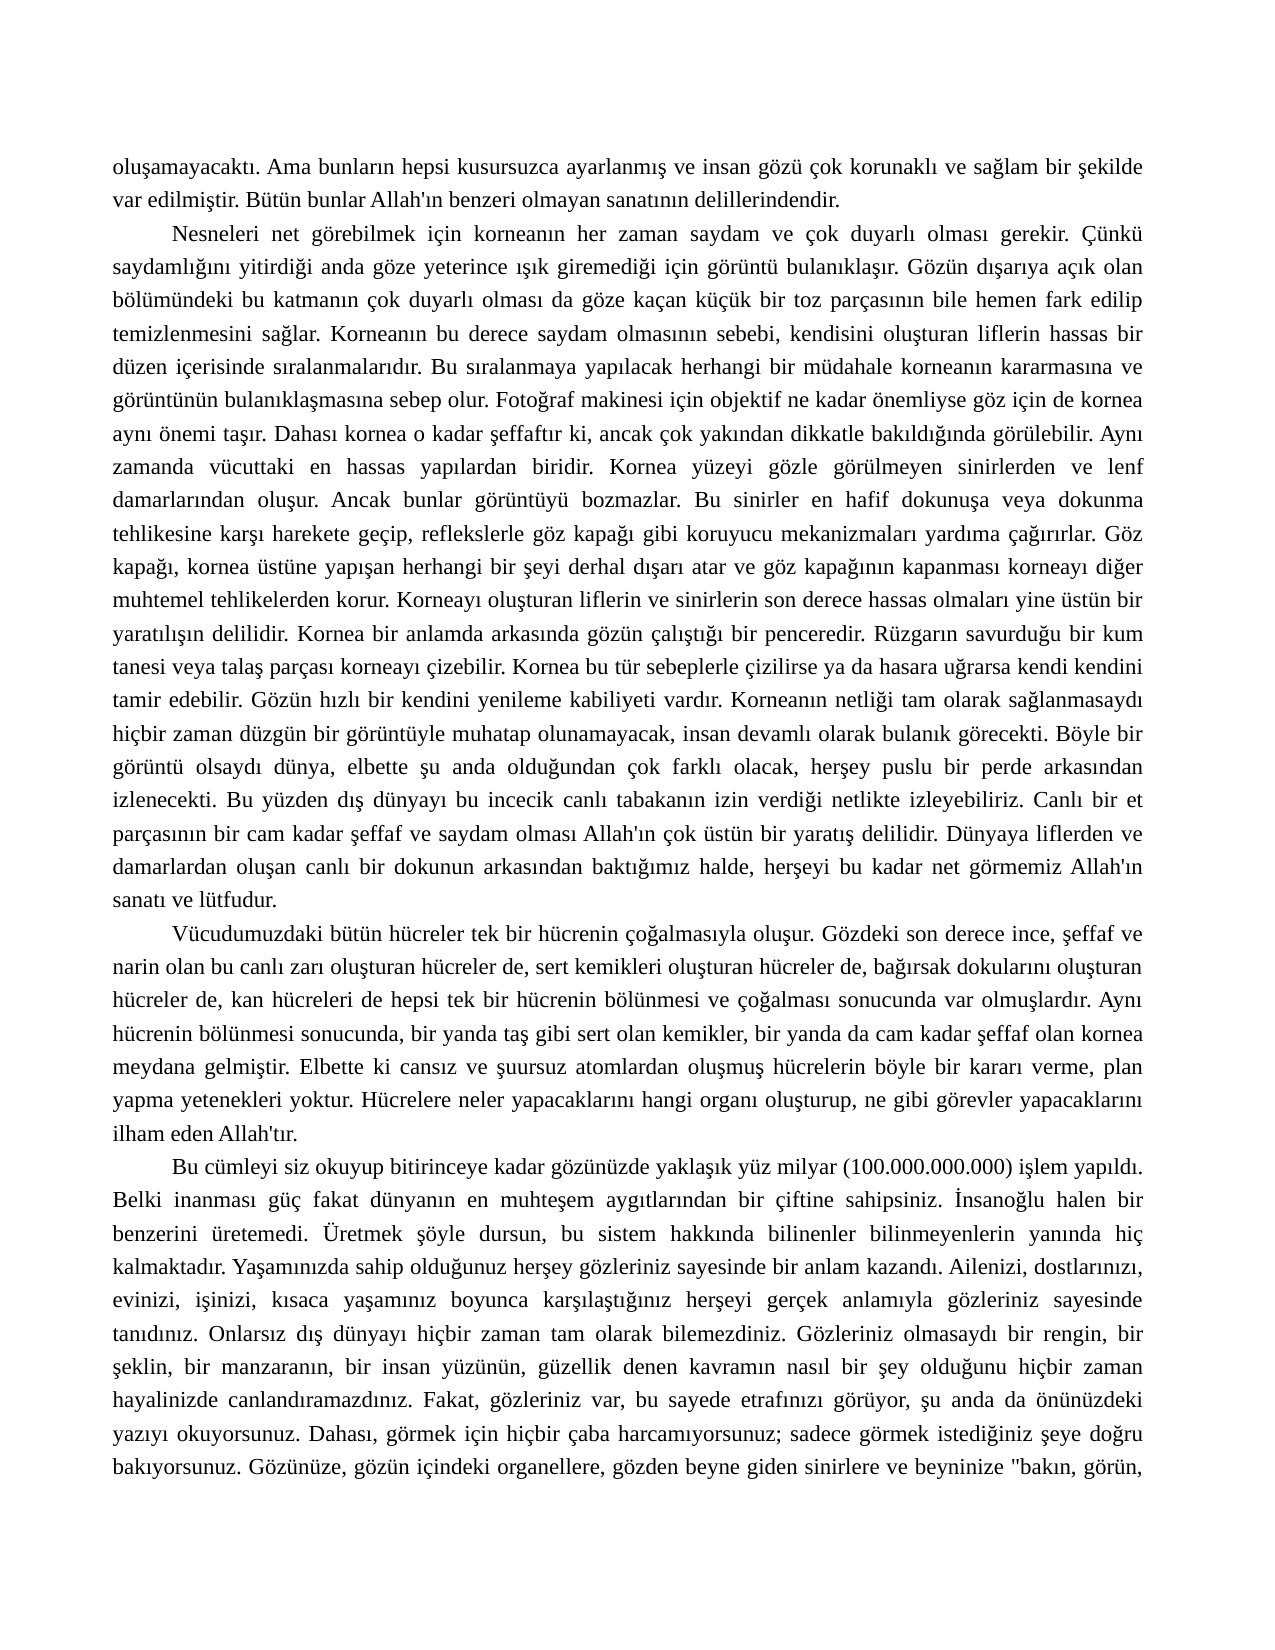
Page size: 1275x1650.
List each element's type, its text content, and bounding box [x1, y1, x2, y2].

text Bu cümleyi siz okuyup bitirinceye kadar gözünüzde yaklaşık yüz milyar (100.000.000.000) işlem yapıldı. Belki inanması güç fakat dünyanın en muhteşem aygıtlarından bir çiftine sahipsiniz. İnsanoğlu halen bir benzerini üretemedi. Üretmek şöyle dursun, bu sistem hakkında bilinenler bilinmeyenlerin yanında hiç kalmaktadır. Yaşamınızda sahip olduğunuz herşey gözleriniz sayesinde bir anlam kazandı. Ailenizi, dostlarınızı, evinizi, işinizi, kısaca yaşamınız boyunca karşılaştığınız herşeyi gerçek anlamıyla gözleriniz sayesinde tanıdınız. Onlarsız dış dünyayı hiçbir zaman tam olarak bilemezdiniz. Gözleriniz olmasaydı bir rengin, bir şeklin, bir manzaranın, bir insan yüzünün, güzellik denen kavramın nasıl bir şey olduğunu hiçbir zaman hayalinizde canlandıramazdınız. Fakat, gözleriniz var, bu sayede etrafınızı görüyor, şu anda da önünüzdeki yazıyı okuyorsunuz. Dahası, görmek için hiçbir çaba harcamıyorsunuz; sadece görmek istediğiniz şeye doğru bakıyorsunuz. Gözünüze, gözün içindeki organellere, gözden beyne giden sinirlere ve beyninize "bakın, görün, [112, 1148, 1145, 1481]
text oluşamayacaktı. Ama bunların hepsi kusursuzca ayarlanmış ve insan gözü çok korunaklı ve sağlam bir şekilde var edilmiştir. Bütün bunlar Allah'ın benzeri olmayan sanatının delillerindendir. [112, 148, 1145, 214]
text Vücudumuzdaki bütün hücreler tek bir hücrenin çoğalmasıyla oluşur. Gözdeki son derece ince, şeffaf ve narin olan bu canlı zarı oluşturan hücreler de, sert kemikleri oluşturan hücreler de, bağırsak dokularını oluşturan hücreler de, kan hücreleri de hepsi tek bir hücrenin bölünmesi ve çoğalması sonucunda var olmuşlardır. Aynı hücrenin bölünmesi sonucunda, bir yanda taş gibi sert olan kemikler, bir yanda da cam kadar şeffaf olan kornea meydana gelmiştir. Elbette ki cansız ve şuursuz atomlardan oluşmuş hücrelerin böyle bir kararı verme, plan yapma yetenekleri yoktur. Hücrelere neler yapacaklarını hangi organı oluşturup, ne gibi görevler yapacaklarını ilham eden Allah'tır. [112, 914, 1145, 1148]
text Nesneleri net görebilmek için korneanın her zaman saydam ve çok duyarlı olması gerekir. Çünkü saydamlığını yitirdiği anda göze yeterince ışık giremediği için görüntü bulanıklaşır. Gözün dışarıya açık olan bölümündeki bu katmanın çok duyarlı olması da göze kaçan küçük bir toz parçasının bile hemen fark edilip temizlenmesini sağlar. Korneanın bu derece saydam olmasının sebebi, kendisini oluşturan liflerin hassas bir düzen içerisinde sıralanmalarıdır. Bu sıralanmaya yapılacak herhangi bir müdahale korneanın kararmasına ve görüntünün bulanıklaşmasına sebep olur. Fotoğraf makinesi için objektif ne kadar önemliyse göz için de kornea aynı önemi taşır. Dahası kornea o kadar şeffaftır ki, ancak çok yakından dikkatle bakıldığında görülebilir. Aynı zamanda vücuttaki en hassas yapılardan biridir. Kornea yüzeyi gözle görülmeyen sinirlerden ve lenf damarlarından oluşur. Ancak bunlar görüntüyü bozmazlar. Bu sinirler en hafif dokunuşa veya dokunma tehlikesine karşı harekete geçip, reflekslerle göz kapağı gibi koruyucu mekanizmaları yardıma çağırırlar. Göz kapağı, kornea üstüne yapışan herhangi bir şeyi derhal dışarı atar ve göz kapağının kapanması korneayı diğer muhtemel tehlikelerden korur. Korneayı oluşturan liflerin ve sinirlerin son derece hassas olmaları yine üstün bir yaratılışın delilidir. Kornea bir anlamda arkasında gözün çalıştığı bir penceredir. Rüzgarın savurduğu bir kum tanesi veya talaş parçası korneayı çizebilir. Kornea bu tür sebeplerle çizilirse ya da hasara uğrarsa kendi kendini tamir edebilir. Gözün hızlı bir kendini yenileme kabiliyeti vardır. Korneanın netliği tam olarak sağlanmasaydı hiçbir zaman düzgün bir görüntüyle muhatap olunamayacak, insan devamlı olarak bulanık görecekti. Böyle bir görüntü olsaydı dünya, elbette şu anda olduğundan çok farklı olacak, herşey puslu bir perde arkasından izlenecekti. Bu yüzden dış dünyayı bu incecik canlı tabakanın izin verdiği netlikte izleyebiliriz. Canlı bir et parçasının bir cam kadar şeffaf ve saydam olması Allah'ın çok üstün bir yaratış delilidir. Dünyaya liflerden ve damarlardan oluşan canlı bir dokunun arkasından baktığımız halde, herşeyi bu kadar net görmemiz Allah'ın sanatı ve lütfudur. [112, 214, 1145, 914]
